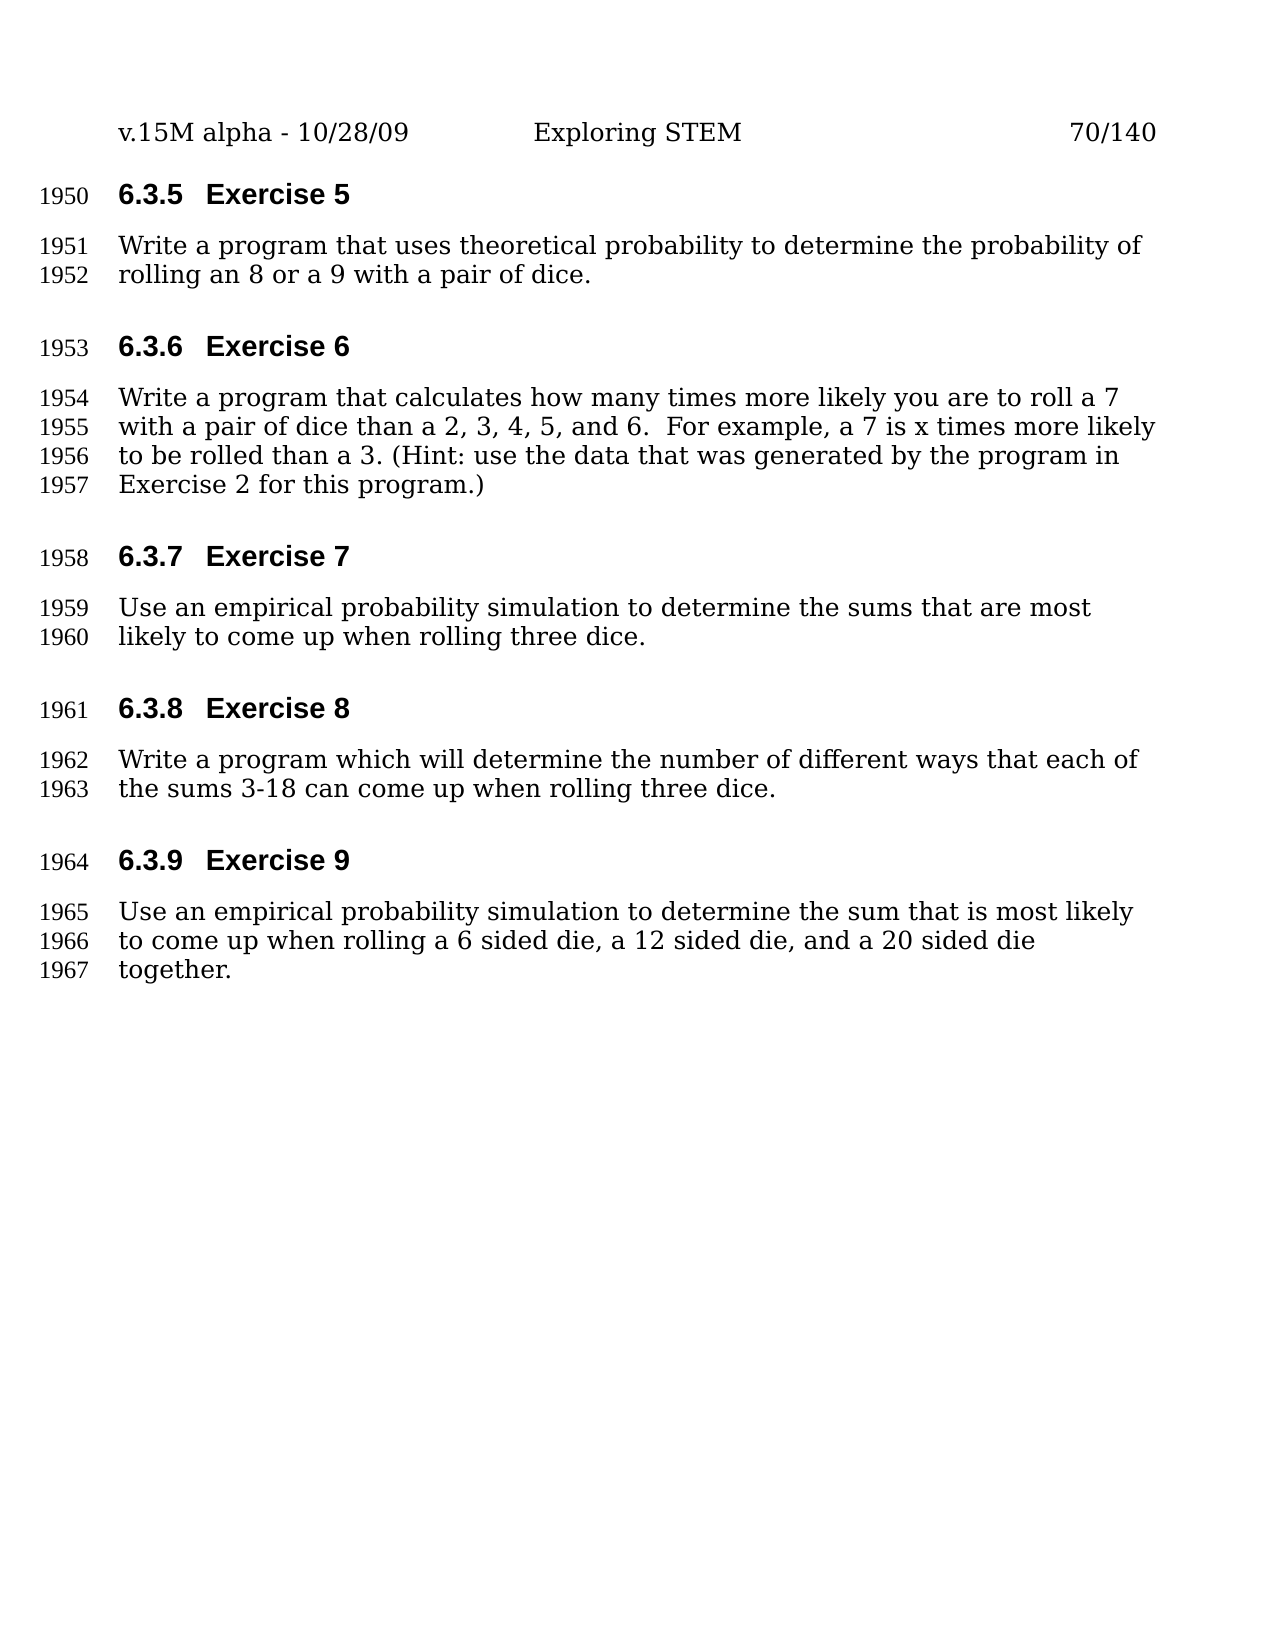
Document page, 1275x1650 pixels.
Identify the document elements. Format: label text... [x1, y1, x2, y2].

subtitle Exercise 6 [118, 329, 1157, 362]
subtitle Exercise 7 [118, 539, 1157, 572]
text Write a program which will determine the number of different ways that each of the sums 3-18 can come up when rolling three dice. [118, 745, 1157, 803]
subtitle Exercise 5 [118, 177, 1157, 210]
text Write a program that calculates how many times more likely you are to roll a 7 with a pair of dice than a 2, 3, 4, 5, and 6. For example, a 7 is x times more likely to be rolled than a 3. (Hint: use the data that was generated by the program in Exercise 2 for this program.) [118, 383, 1157, 500]
text Use an empirical probability simulation to determine the sums that are most likely to come up when rolling three dice. [118, 593, 1157, 652]
text Use an empirical probability simulation to determine the sum that is most likely to come up when rolling a 6 sided die, a 12 sided die, and a 20 sided die together. [118, 897, 1157, 984]
text Write a program that uses theoretical probability to determine the probability of rolling an 8 or a 9 with a pair of dice. [118, 231, 1157, 289]
subtitle Exercise 8 [118, 691, 1157, 724]
subtitle Exercise 9 [118, 843, 1157, 876]
